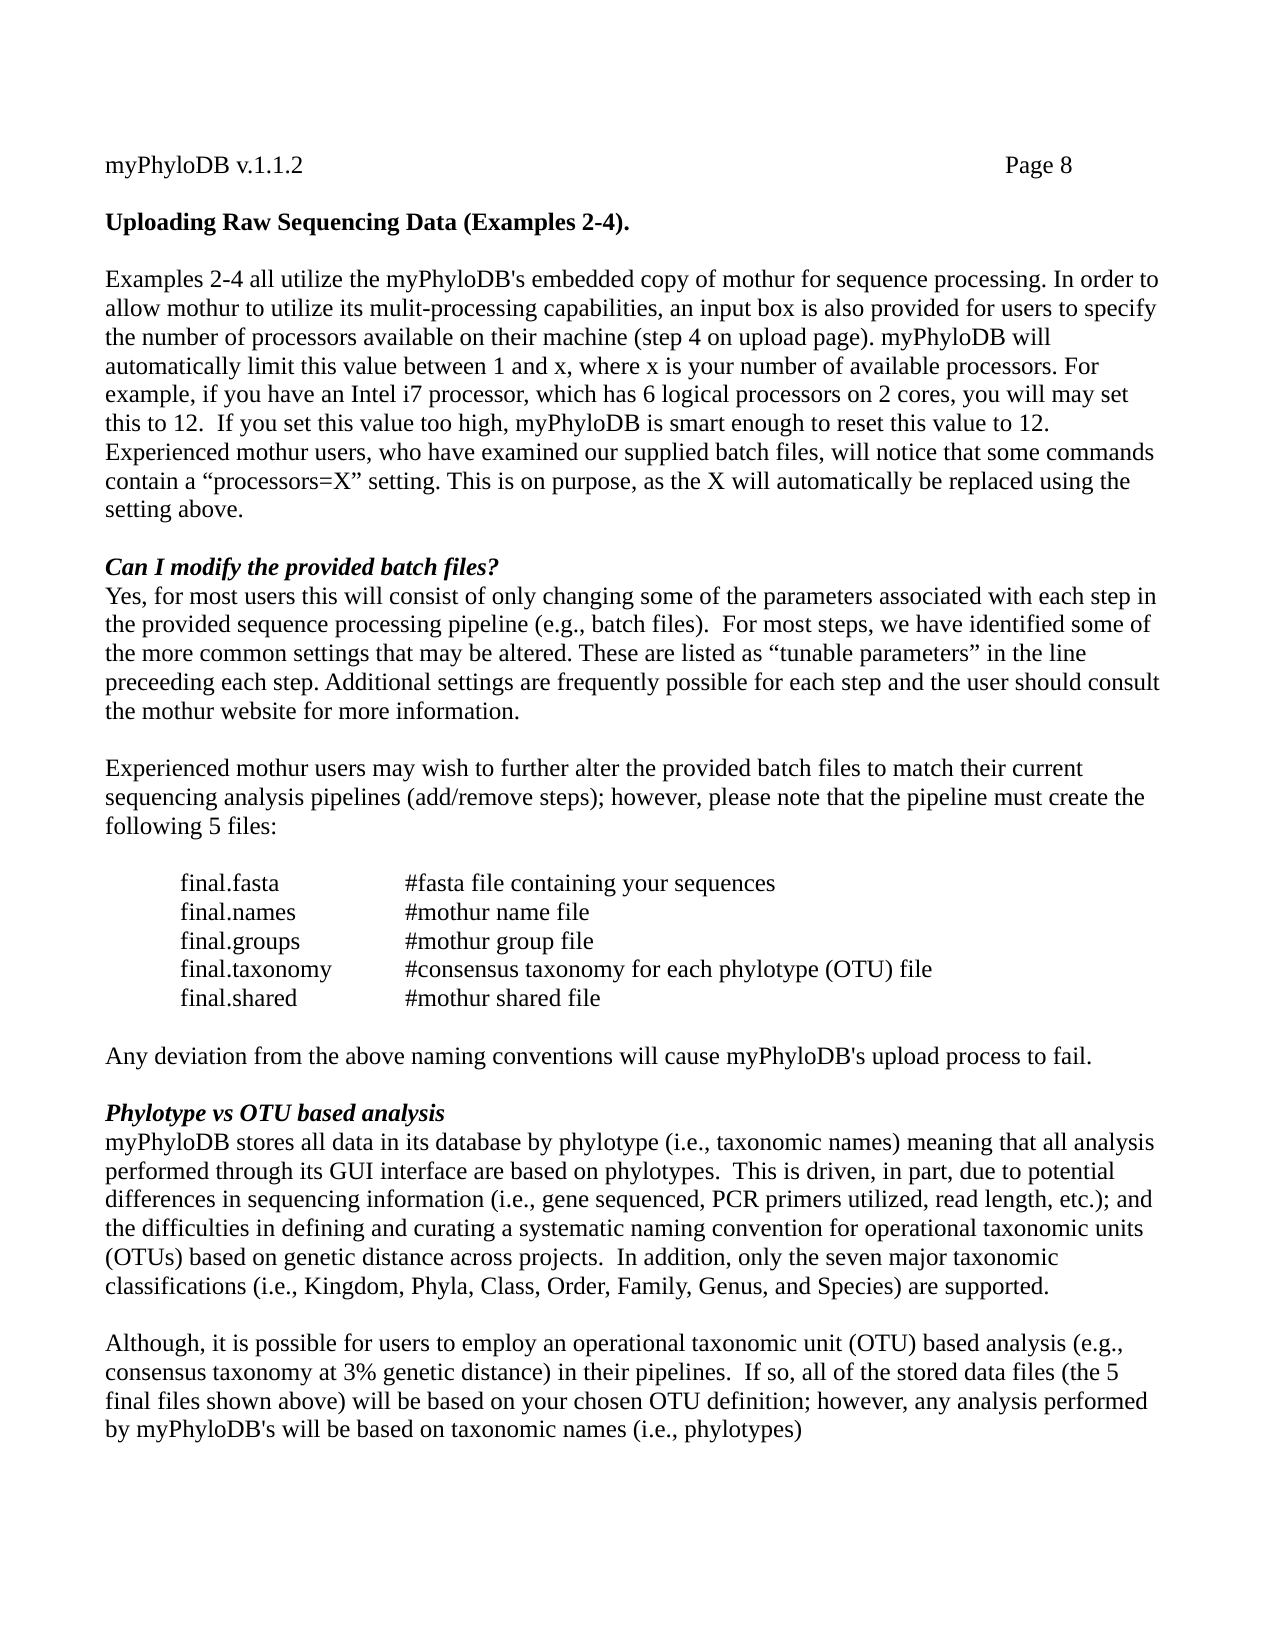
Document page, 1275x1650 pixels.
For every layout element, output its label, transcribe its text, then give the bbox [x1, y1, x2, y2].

text final.names #mothur name file [105, 897, 1170, 926]
text Uploading Raw Sequencing Data (Examples 2-4). [105, 207, 1170, 236]
text myPhyloDB stores all data in its database by phylotype (i.e., taxonomic names) meaning that all analysis performed through its GUI interface are based on phylotypes. This is driven, in part, due to potential differences in sequencing information (i.e., gene sequenced, PCR primers utilized, read length, etc.); and the difficulties in defining and curating a systematic naming convention for operational taxonomic units (OTUs) based on genetic distance across projects. In addition, only the seven major taxonomic classifications (i.e., Kingdom, Phyla, Class, Order, Family, Genus, and Species) are supported. [105, 1127, 1170, 1299]
text Can I modify the provided batch files? [105, 552, 1170, 581]
text final.groups #mothur group file [105, 926, 1170, 954]
text Examples 2-4 all utilize the myPhyloDB's embedded copy of mothur for sequence processing. In order to allow mothur to utilize its mulit-processing capabilities, an input box is also provided for users to specify the number of processors available on their machine (step 4 on upload page). myPhyloDB will automatically limit this value between 1 and x, where x is your number of available processors. For example, if you have an Intel i7 processor, which has 6 logical processors on 2 cores, you will may set this to 12. If you set this value too high, myPhyloDB is smart enough to reset this value to 12. Experienced mothur users, who have examined our supplied batch files, will notice that some commands contain a “processors=X” setting. This is on purpose, as the X will automatically be replaced using the setting above. [105, 264, 1170, 523]
text Phylotype vs OTU based analysis [105, 1098, 1170, 1127]
text Yes, for most users this will consist of only changing some of the parameters associated with each step in the provided sequence processing pipeline (e.g., batch files). For most steps, we have identified some of the more common settings that may be altered. These are listed as “tunable parameters” in the line preceeding each step. Additional settings are frequently possible for each step and the user should consult the mothur website for more information. [105, 581, 1170, 724]
text final.shared #mothur shared file [105, 983, 1170, 1012]
text Although, it is possible for users to employ an operational taxonomic unit (OTU) based analysis (e.g., consensus taxonomy at 3% genetic distance) in their pipelines. If so, all of the stored data files (the 5 final files shown above) will be based on your chosen OTU definition; however, any analysis performed by myPhyloDB's will be based on taxonomic names (i.e., phylotypes) [105, 1328, 1170, 1443]
text Experienced mothur users may wish to further alter the provided batch files to match their current sequencing analysis pipelines (add/remove steps); however, please note that the pipeline must create the following 5 files: [105, 753, 1170, 839]
text final.taxonomy #consensus taxonomy for each phylotype (OTU) file [105, 954, 1170, 983]
text Any deviation from the above naming conventions will cause myPhyloDB's upload process to fail. [105, 1041, 1170, 1069]
text final.fasta #fasta file containing your sequences [105, 868, 1170, 897]
